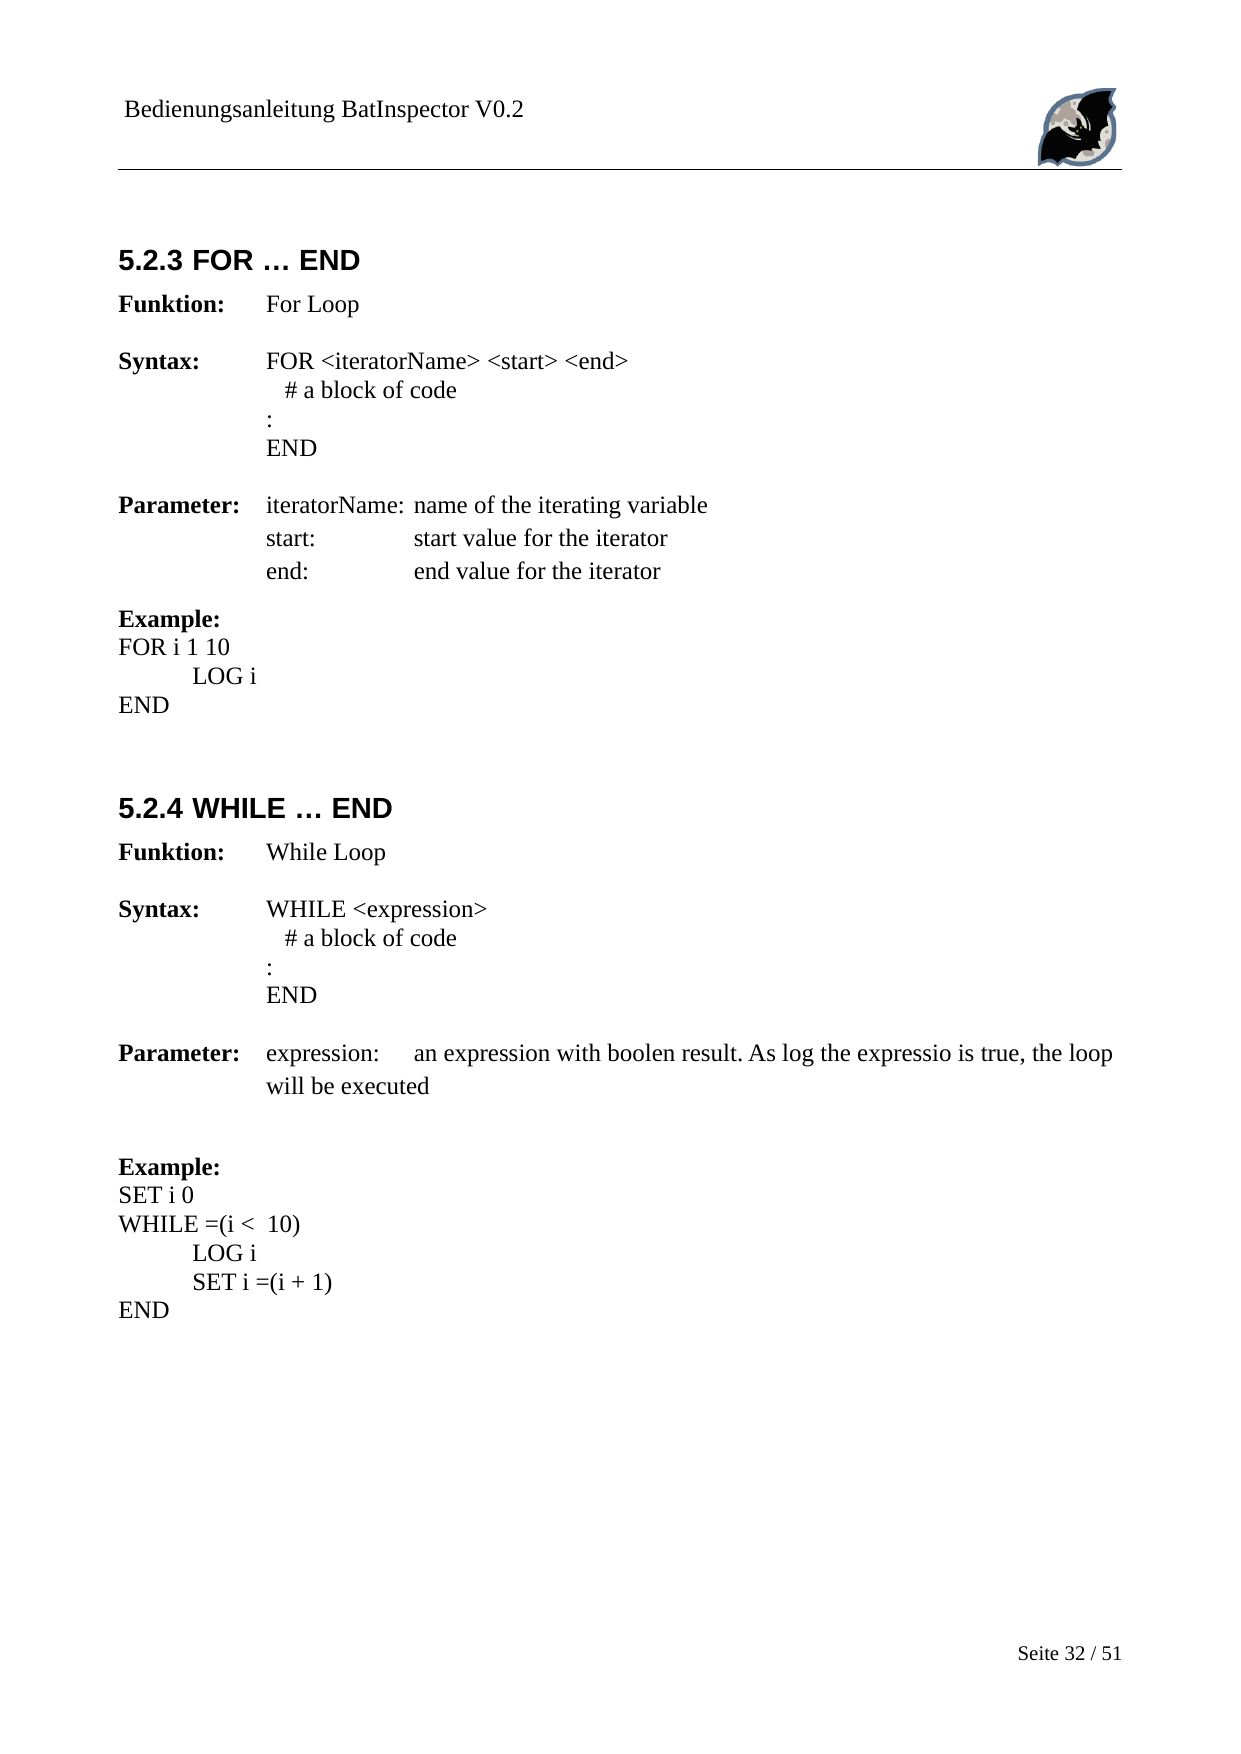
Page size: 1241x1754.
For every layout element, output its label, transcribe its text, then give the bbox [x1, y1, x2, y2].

subtitle FOR … END [118, 243, 1122, 276]
text SET i 0 [118, 1181, 1122, 1209]
text : [118, 952, 1122, 981]
text Funktion: For Loop [118, 289, 1122, 318]
text LOG i [118, 1238, 1122, 1267]
text # a block of code [118, 923, 1122, 952]
text END [118, 433, 1122, 461]
text LOG i [118, 661, 1122, 690]
text FOR i 1 10 [118, 632, 1122, 661]
text WHILE =(i < 10) [118, 1209, 1122, 1238]
text END [118, 690, 1122, 719]
text : [118, 404, 1122, 433]
text Example: [118, 604, 1122, 632]
text # a block of code [118, 375, 1122, 404]
text END [118, 1296, 1122, 1324]
text Parameter: expression: an expression with boolen result. As log the expressio is true, the loop will be executed [118, 1038, 1122, 1133]
text Syntax: WHILE <expression> [118, 894, 1122, 923]
text Syntax: FOR <iteratorName> <start> <end> [118, 346, 1122, 375]
text Example: [118, 1152, 1122, 1181]
text Funktion: While Loop [118, 837, 1122, 866]
text Parameter: iteratorName: name of the iterating variable start: start value for the iterator end: end value for the iterator [118, 490, 1122, 585]
text SET i =(i + 1) [118, 1267, 1122, 1296]
picture [1037, 88, 1117, 167]
subtitle WHILE … END [118, 791, 1122, 824]
text END [118, 981, 1122, 1009]
